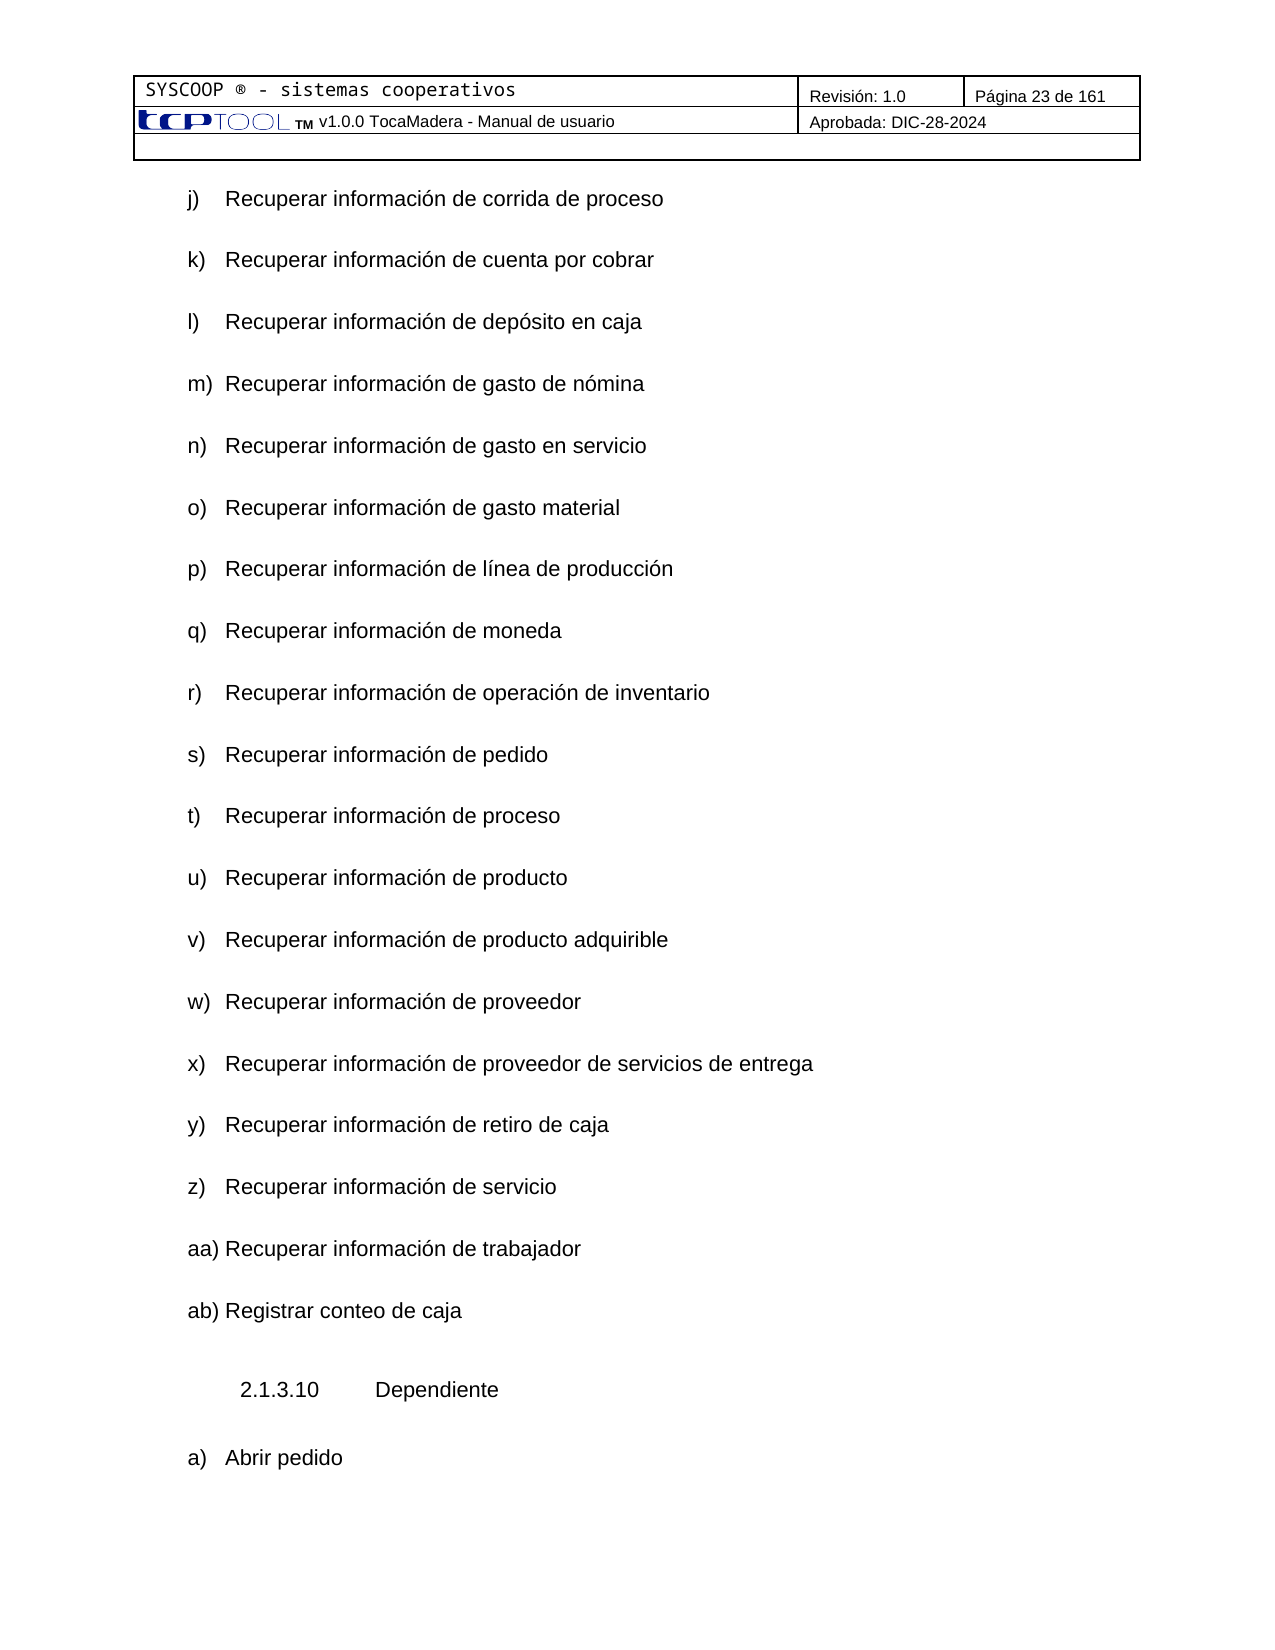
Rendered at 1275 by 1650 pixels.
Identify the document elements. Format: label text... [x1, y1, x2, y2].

subtitle Dependiente [240, 1377, 1125, 1402]
list Recuperar información de gasto material [187, 494, 1125, 520]
list Recuperar información de pedido [187, 742, 1125, 767]
picture [138, 110, 290, 130]
list Recuperar información de corrida de proceso [187, 186, 1125, 211]
list Recuperar información de operación de inventario [187, 680, 1125, 705]
list Recuperar información de moneda [187, 618, 1125, 643]
list Recuperar información de retiro de caja [187, 1112, 1125, 1137]
list Recuperar información de servicio [187, 1174, 1125, 1199]
list Recuperar información de proceso [187, 803, 1125, 828]
list Recuperar información de producto [187, 865, 1125, 890]
list Recuperar información de gasto en servicio [187, 433, 1125, 458]
list Recuperar información de depósito en caja [187, 309, 1125, 334]
list Recuperar información de cuenta por cobrar [187, 247, 1125, 273]
list Recuperar información de proveedor [187, 989, 1125, 1014]
list Registrar conteo de caja [187, 1297, 1125, 1323]
list Recuperar información de línea de producción [187, 556, 1125, 581]
list Recuperar información de trabajador [187, 1236, 1125, 1261]
list Abrir pedido [187, 1444, 1125, 1470]
list Recuperar información de producto adquirible [187, 927, 1125, 952]
list Recuperar información de proveedor de servicios de entrega [187, 1050, 1125, 1076]
list Recuperar información de gasto de nómina [187, 371, 1125, 396]
